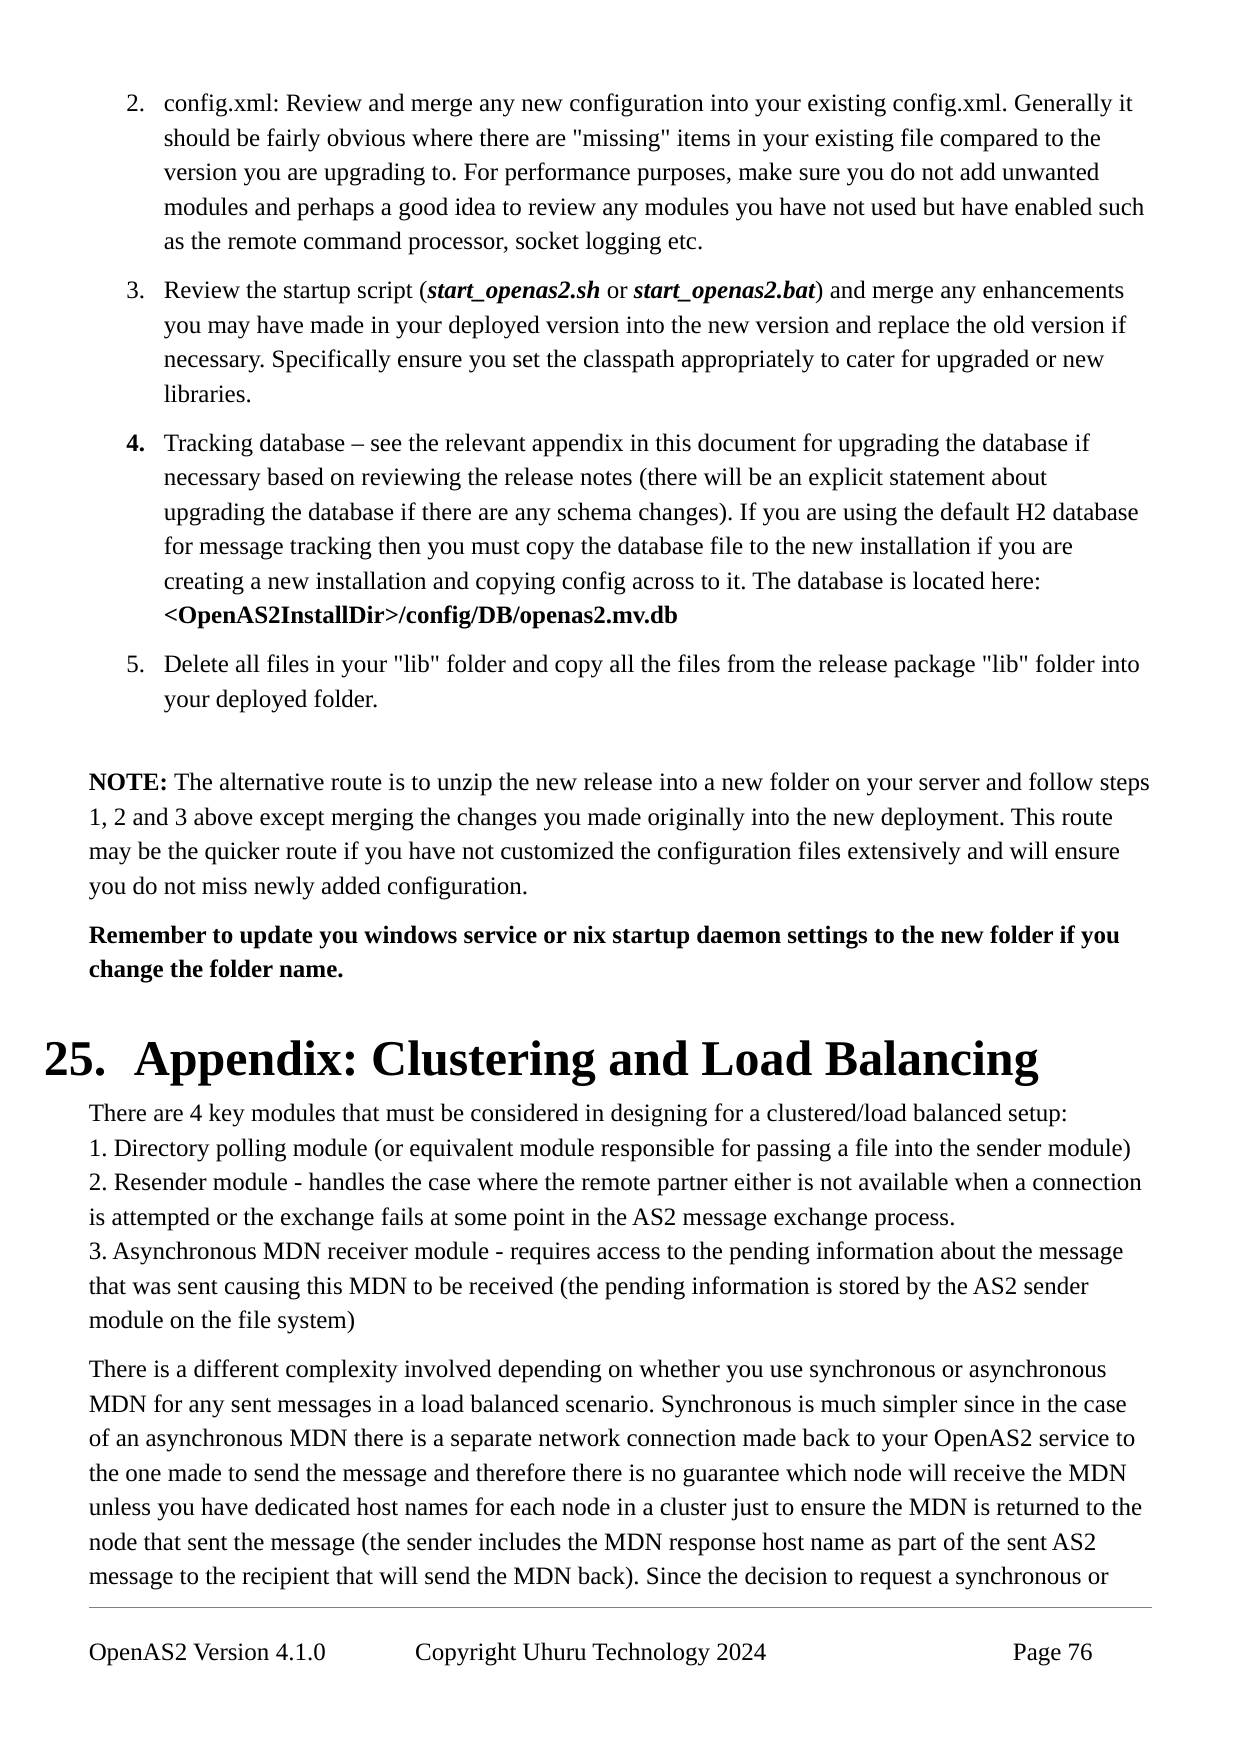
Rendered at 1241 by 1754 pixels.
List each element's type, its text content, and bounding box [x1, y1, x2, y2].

list Tracking database – see the relevant appendix in this document for upgrading the database if necessary based on reviewing the release notes (there will be an explicit statement about upgrading the database if there are any schema changes). If you are using the default H2 database for message tracking then you must copy the database file to the new installation if you are creating a new installation and copying config across to it. The database is located here: <OpenAS2InstallDir>/config/DB/openas2.mv.db [126, 428, 1152, 629]
text NOTE: The alternative route is to unzip the new release into a new folder on your server and follow steps 1, 2 and 3 above except merging the changes you made originally into the new deployment. This route may be the quicker route if you have not customized the configuration files extensively and will ensure you do not miss newly added configuration. [88, 767, 1152, 900]
text There is a different complexity involved depending on whether you use synchronous or asynchronous MDN for any sent messages in a load balanced scenario. Synchronous is much simpler since in the case of an asynchronous MDN there is a separate network connection made back to your OpenAS2 service to the one made to send the message and therefore there is no guarantee which node will receive the MDN unless you have dedicated host names for each node in a cluster just to ensure the MDN is returned to the node that sent the message (the sender includes the MDN response host name as part of the sent AS2 message to the recipient that will send the MDN back). Since the decision to request a synchronous or [88, 1354, 1152, 1590]
text There are 4 key modules that must be considered in designing for a clustered/load balanced setup: 1. Directory polling module (or equivalent module responsible for passing a file into the sender module) 2. Resender module - handles the case where the remote partner either is not available when a connection is attempted or the exchange fails at some point in the AS2 message exchange process. 3. Asynchronous MDN receiver module - requires access to the pending information about the message that was sent causing this MDN to be received (the pending information is stored by the AS2 sender module on the file system) [88, 1098, 1152, 1334]
text Remember to update you windows service or nix startup daemon settings to the new folder if you change the folder name. [88, 920, 1152, 983]
subtitle Appendix: Clustering and Load Balancing [44, 1028, 1152, 1086]
list Delete all files in your "lib" folder and copy all the files from the release package "lib" folder into your deployed folder. [126, 649, 1152, 747]
list Review the startup script (start_openas2.sh or start_openas2.bat) and merge any enhancements you may have made in your deployed version into the new version and replace the old version if necessary. Specifically ensure you set the classpath appropriately to cater for upgraded or new libraries. [126, 276, 1152, 408]
list config.xml: Review and merge any new configuration into your existing config.xml. Generally it should be fairly obvious where there are "missing" items in your existing file compared to the version you are upgrading to. For performance purposes, make sure you do not add unwanted modules and perhaps a good idea to review any modules you have not used but have enabled such as the remote command processor, socket logging etc. [126, 88, 1152, 255]
